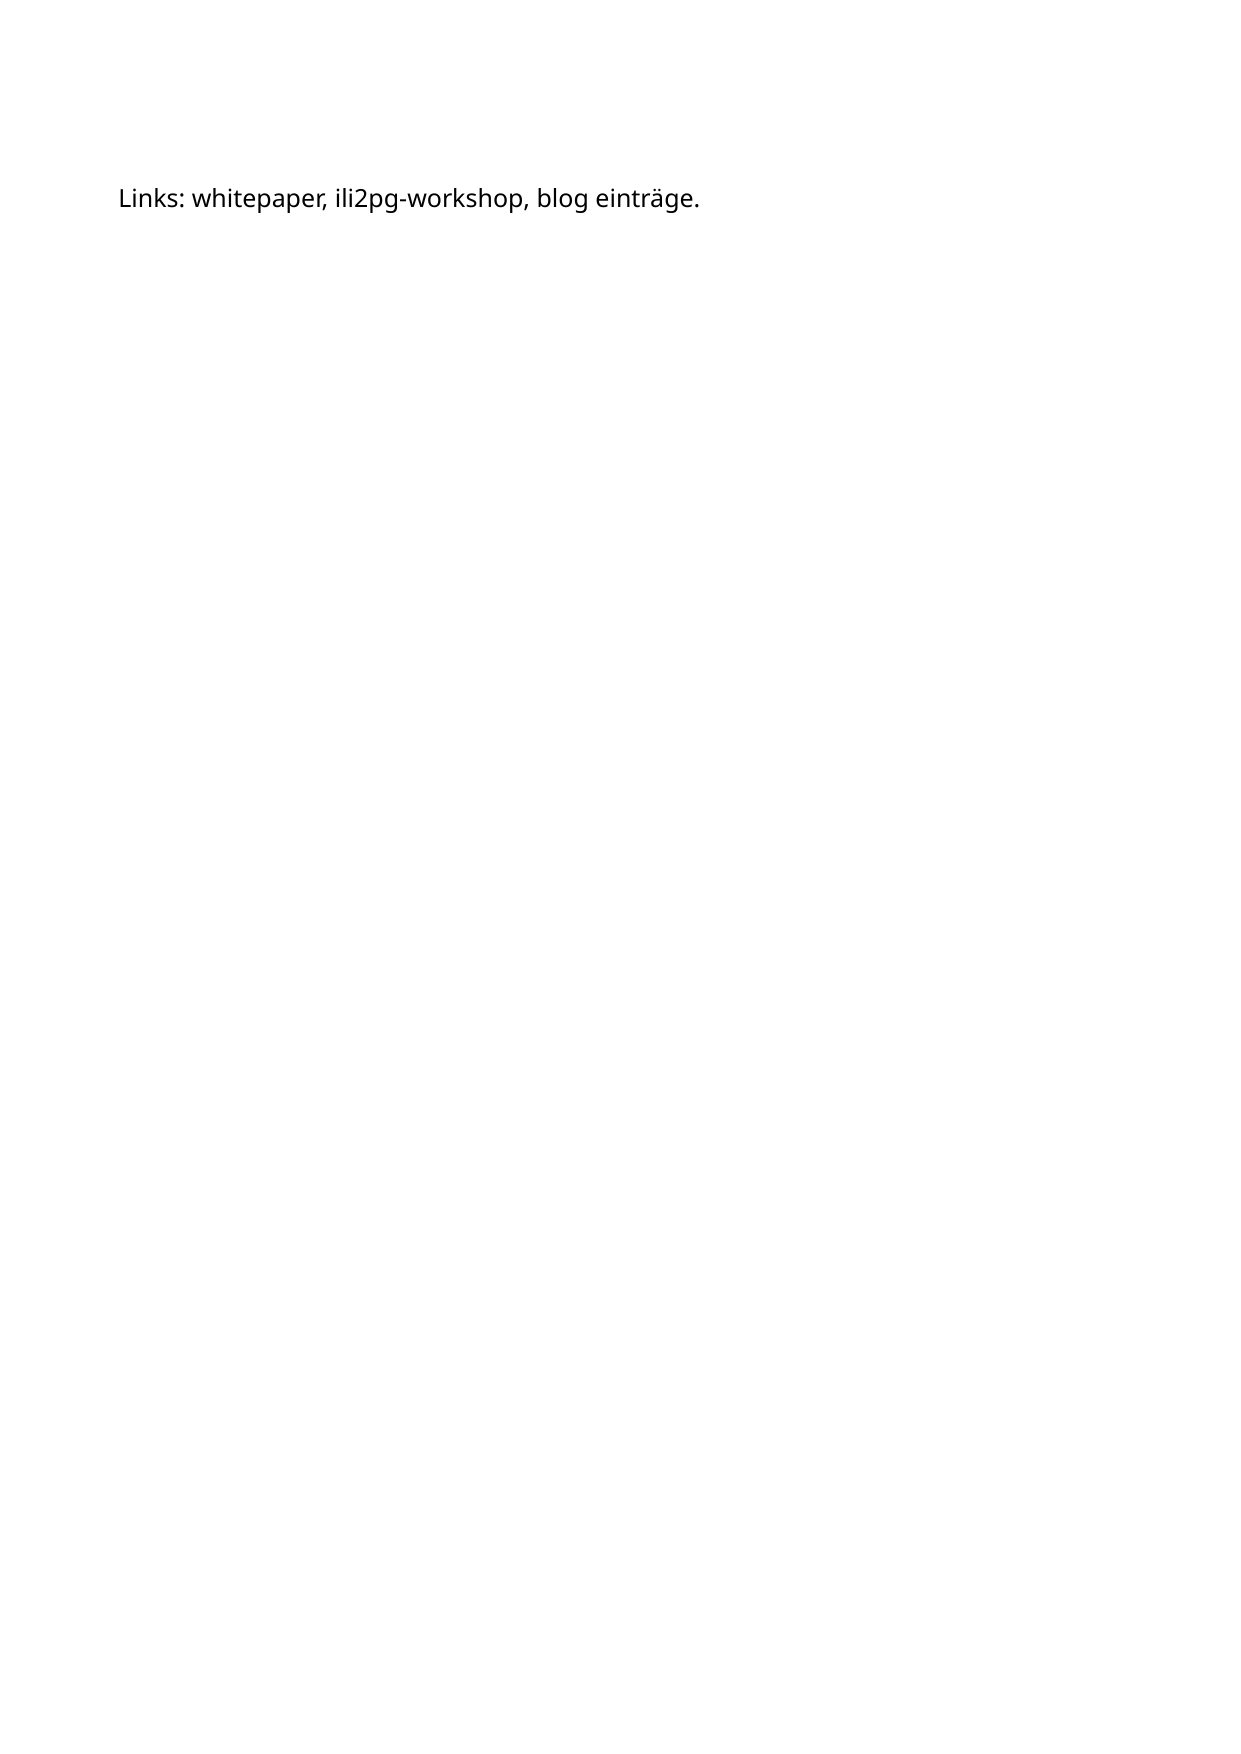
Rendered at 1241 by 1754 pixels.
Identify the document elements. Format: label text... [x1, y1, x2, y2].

text Links: whitepaper, ili2pg-workshop, blog einträge. [118, 180, 1122, 214]
